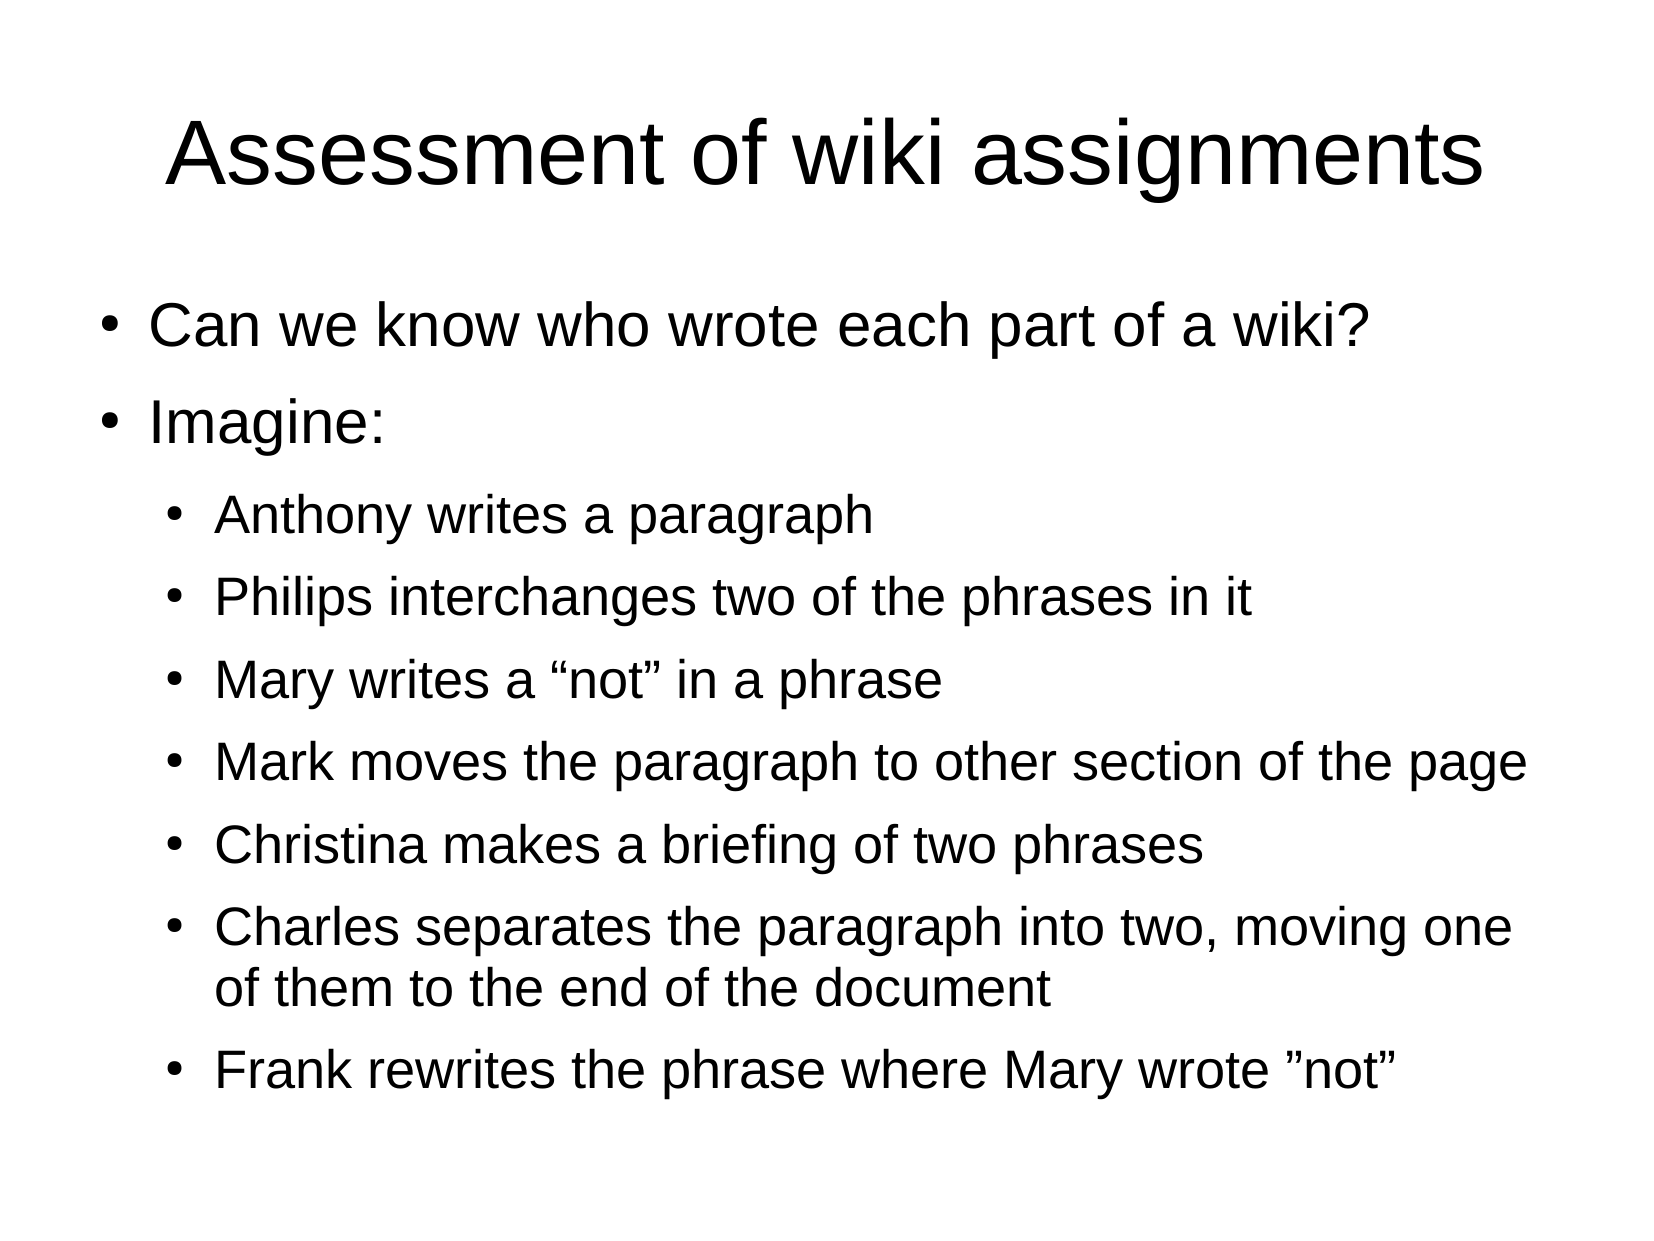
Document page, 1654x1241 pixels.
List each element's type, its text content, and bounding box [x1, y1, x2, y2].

list Can we know who wrote each part of a wiki? Imagine: Anthony writes a paragraph Philips interchanges two of the phrases in it Mary writes a “not” in a phrase Mark moves the paragraph to other section of the page Christina makes a briefing of two phrases Charles separates the paragraph into two, moving one of them to the end of the document Frank rewrites the phrase where Mary wrote ”not” [82, 290, 1571, 1109]
title Assessment of wiki assignments [82, 49, 1571, 257]
